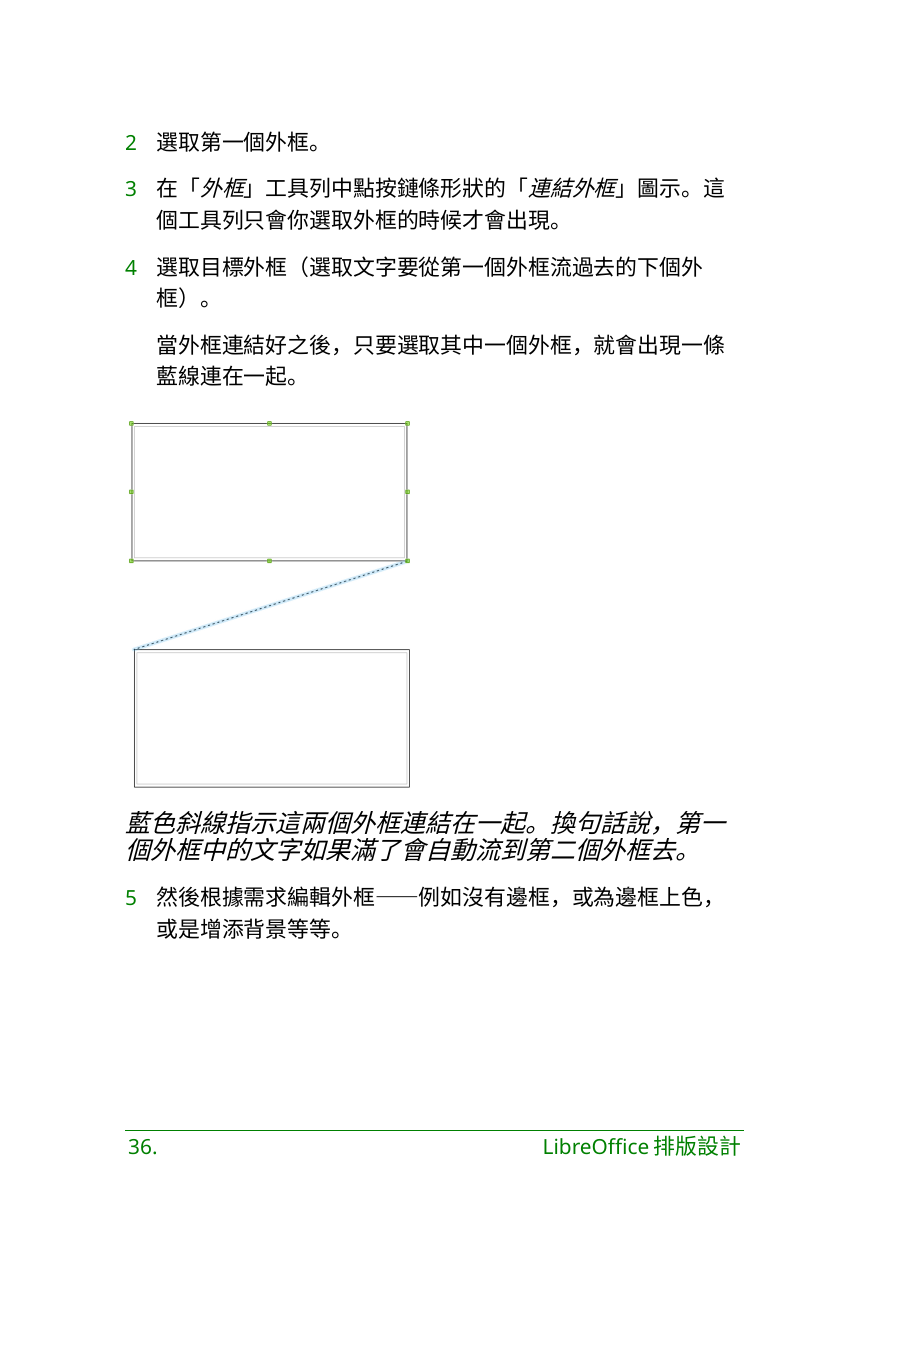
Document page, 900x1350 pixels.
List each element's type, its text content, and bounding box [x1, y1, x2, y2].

text 當外框連結好之後，只要選取其中一個外框，就會出現一條藍線連在一起。 [156, 328, 744, 391]
list 在「外框」工具列中點按鏈條形狀的「連結外框」圖示。這個工具列只會你選取外框的時候才會出現。 [125, 172, 744, 234]
list 選取第一個外框。 [125, 125, 744, 156]
list 選取目標外框（選取文字要從第一個外框流過去的下個外框）。 [125, 250, 744, 312]
table_cell 藍色斜線指示這兩個外框連結在一起。換句話說，第一個外框中的文字如果滿了會自動流到第二個外框去。 [125, 803, 744, 865]
table_header [125, 415, 744, 803]
list 然後根據需求編輯外框——例如沒有邊框，或為邊框上色，或是增添背景等等。 [125, 881, 744, 943]
picture [125, 414, 427, 801]
